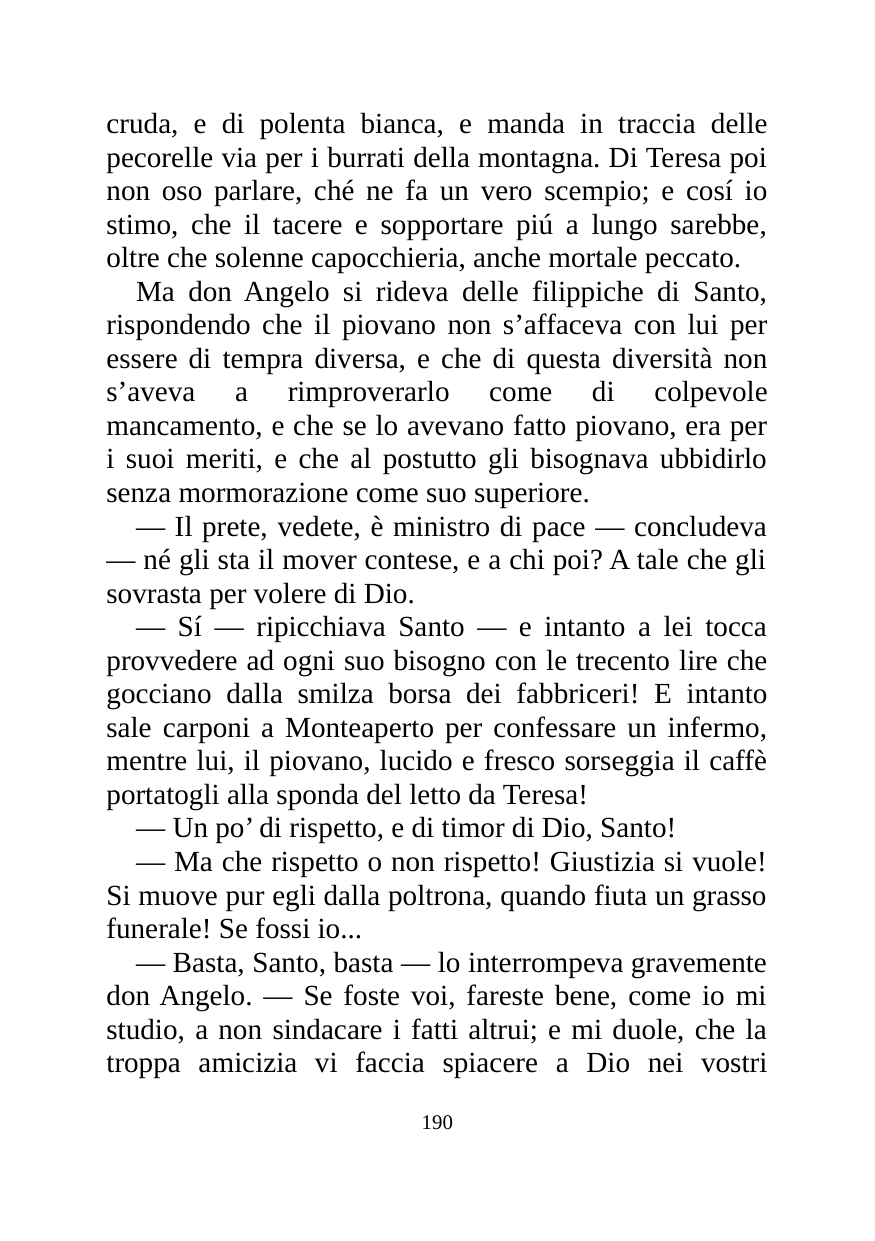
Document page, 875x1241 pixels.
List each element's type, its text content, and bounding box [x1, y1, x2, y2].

text — Ma che rispetto o non rispetto! Giustizia si vuole! Si muove pur egli dalla poltrona, quando fiuta un grasso funerale! Se fossi io... [106, 844, 768, 945]
text — Basta, Santo, basta — lo interrompeva gravemente don Angelo. — Se foste voi, fareste bene, come io mi studio, a non sindacare i fatti altrui; e mi duole, che la troppa amicizia vi faccia spiacere a Dio nei vostri [106, 945, 768, 1079]
text cruda, e di polenta bianca, e manda in traccia delle pecorelle via per i burrati della montagna. Di Teresa poi non oso parlare, ché ne fa un vero scempio; e cosí io stimo, che il tacere e sopportare piú a lungo sarebbe, oltre che solenne capocchieria, anche mortale peccato. [106, 106, 768, 274]
text — Il prete, vedete, è ministro di pace — concludeva — né gli sta il mover contese, e a chi poi? A tale che gli sovrasta per volere di Dio. [106, 509, 768, 609]
text — Un po’ di rispetto, e di timor di Dio, Santo! [106, 811, 768, 844]
text Ma don Angelo si rideva delle filippiche di Santo, rispondendo che il piovano non s’affaceva con lui per essere di tempra diversa, e che di questa diversità non s’aveva a rimproverarlo come di colpevole mancamento, e che se lo avevano fatto piovano, era per i suoi meriti, e che al postutto gli bisognava ubbidirlo senza mormorazione come suo superiore. [106, 274, 768, 509]
text — Sí — ripicchiava Santo — e intanto a lei tocca provvedere ad ogni suo bisogno con le trecento lire che gocciano dalla smilza borsa dei fabbriceri! E intanto sale carponi a Monteaperto per confessare un infermo, mentre lui, il piovano, lucido e fresco sorseggia il caffè portatogli alla sponda del letto da Teresa! [106, 609, 768, 811]
